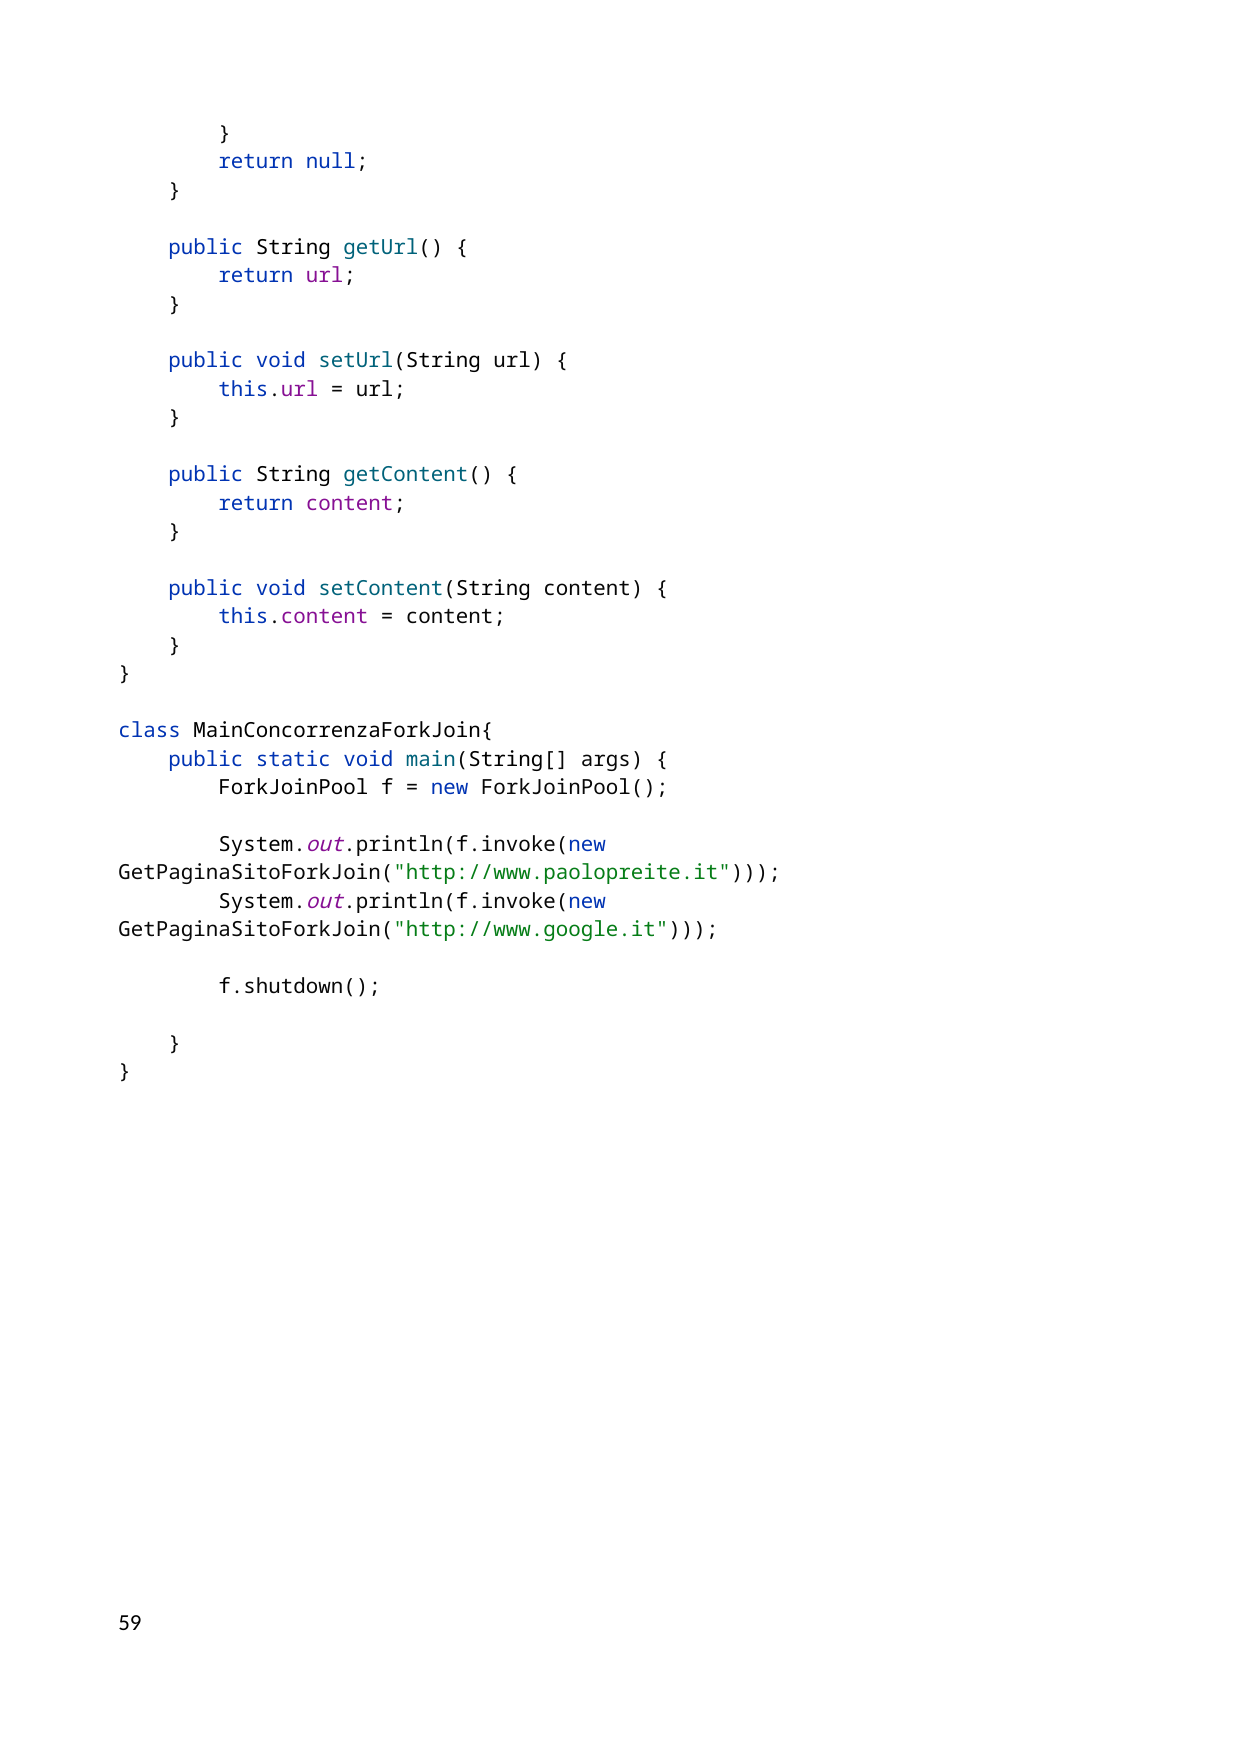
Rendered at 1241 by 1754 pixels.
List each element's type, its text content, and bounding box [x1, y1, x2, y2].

text } return null; } public String getUrl() { return url; } public void setUrl(String url) { this.url = url; } public String getContent() { return content; } public void setContent(String content) { this.content = content; } } class MainConcorrenzaForkJoin{ public static void main(String[] args) { ForkJoinPool f = new ForkJoinPool(); System.out.println(f.invoke(new GetPaginaSitoForkJoin("http://www.paolopreite.it"))); System.out.println(f.invoke(new GetPaginaSitoForkJoin("http://www.google.it"))); f.shutdown(); } } [118, 118, 1122, 1085]
